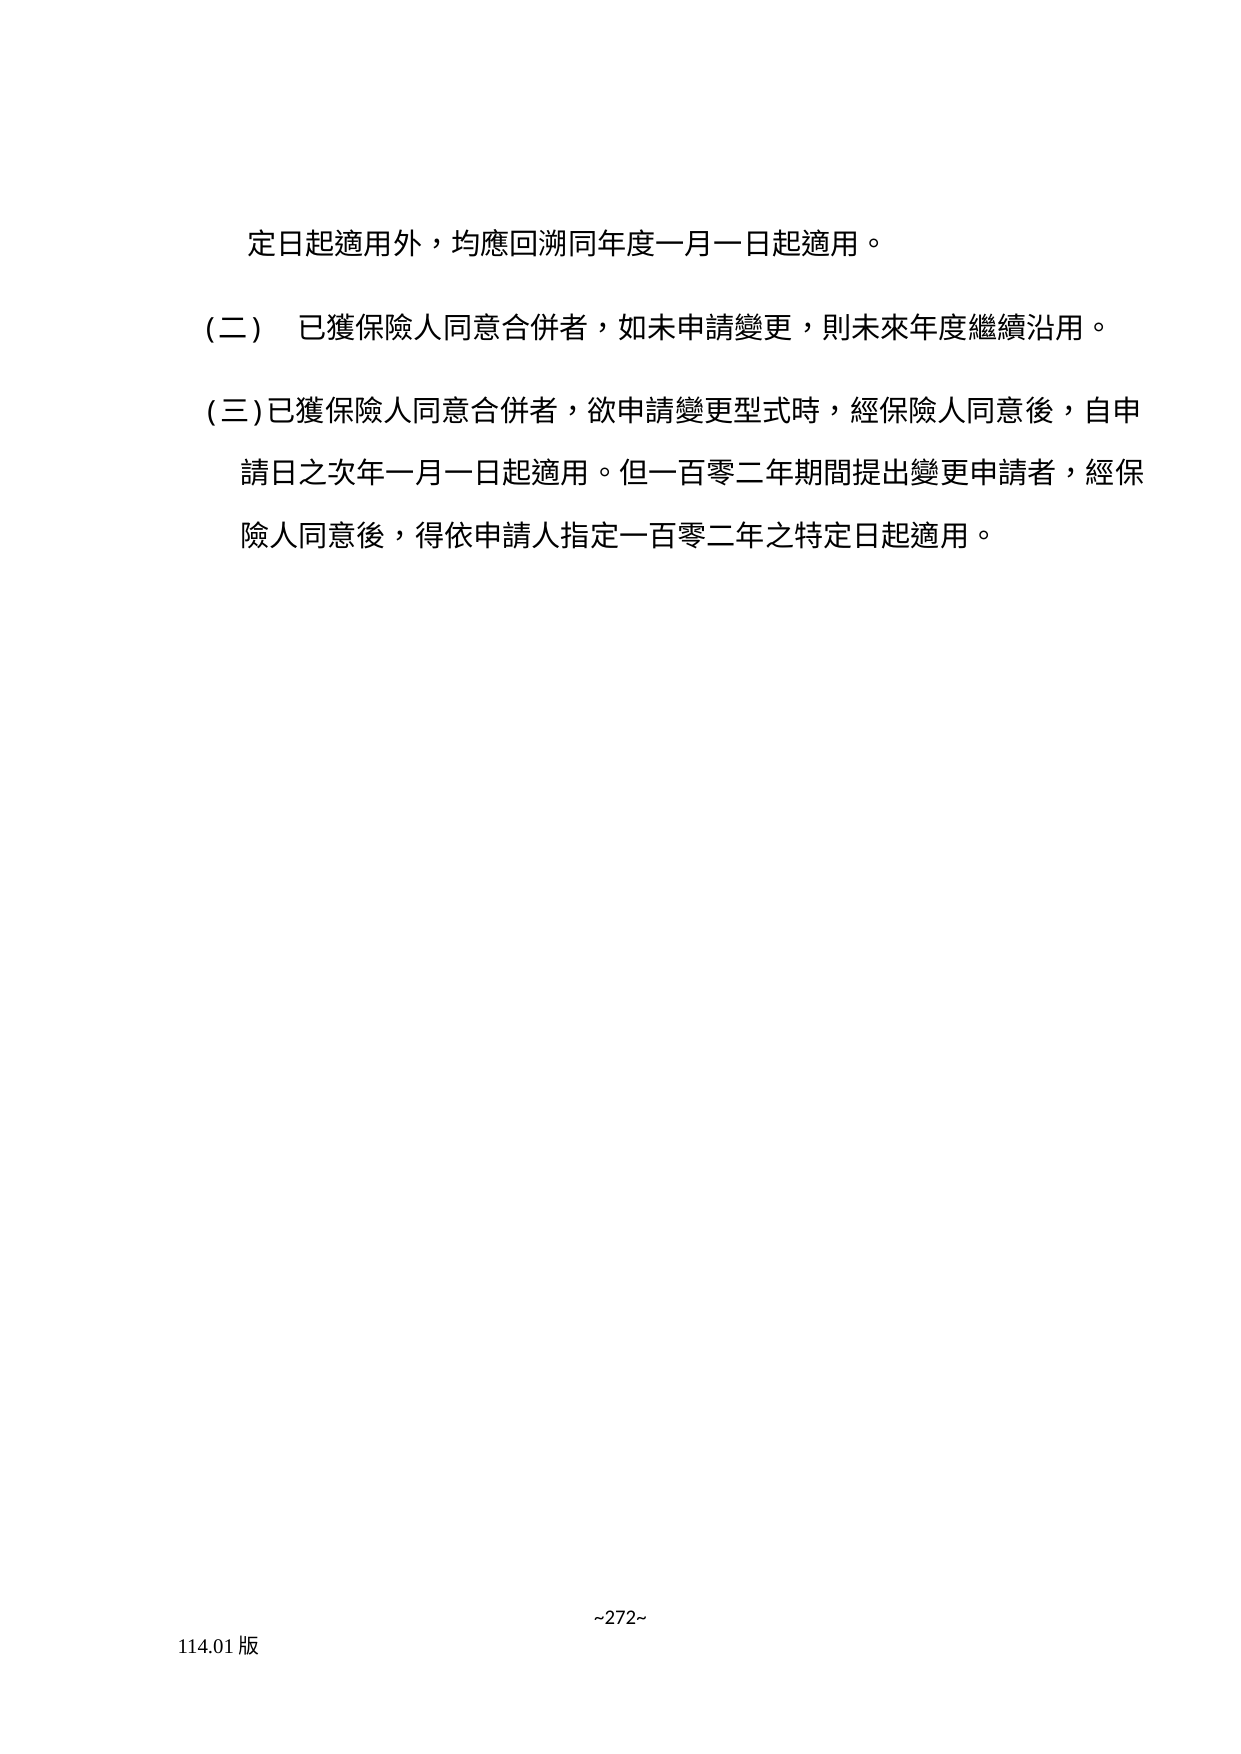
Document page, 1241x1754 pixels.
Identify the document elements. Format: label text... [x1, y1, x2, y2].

table_cell 定日起適用外，均應回溯同年度一月一日起適用。 (二) 已獲保險人同意合併者，如未申請變更，則未來年度繼續沿用。 (三)已獲保險人同意合併者，欲申請變更型式時，經保險人同意後，自申請日之次年一月一日起適用。但一百零二年期間提出變更申請者，經保險人同意後，得依申請人指定一百零二年之特定日起適用。 [177, 190, 1170, 565]
